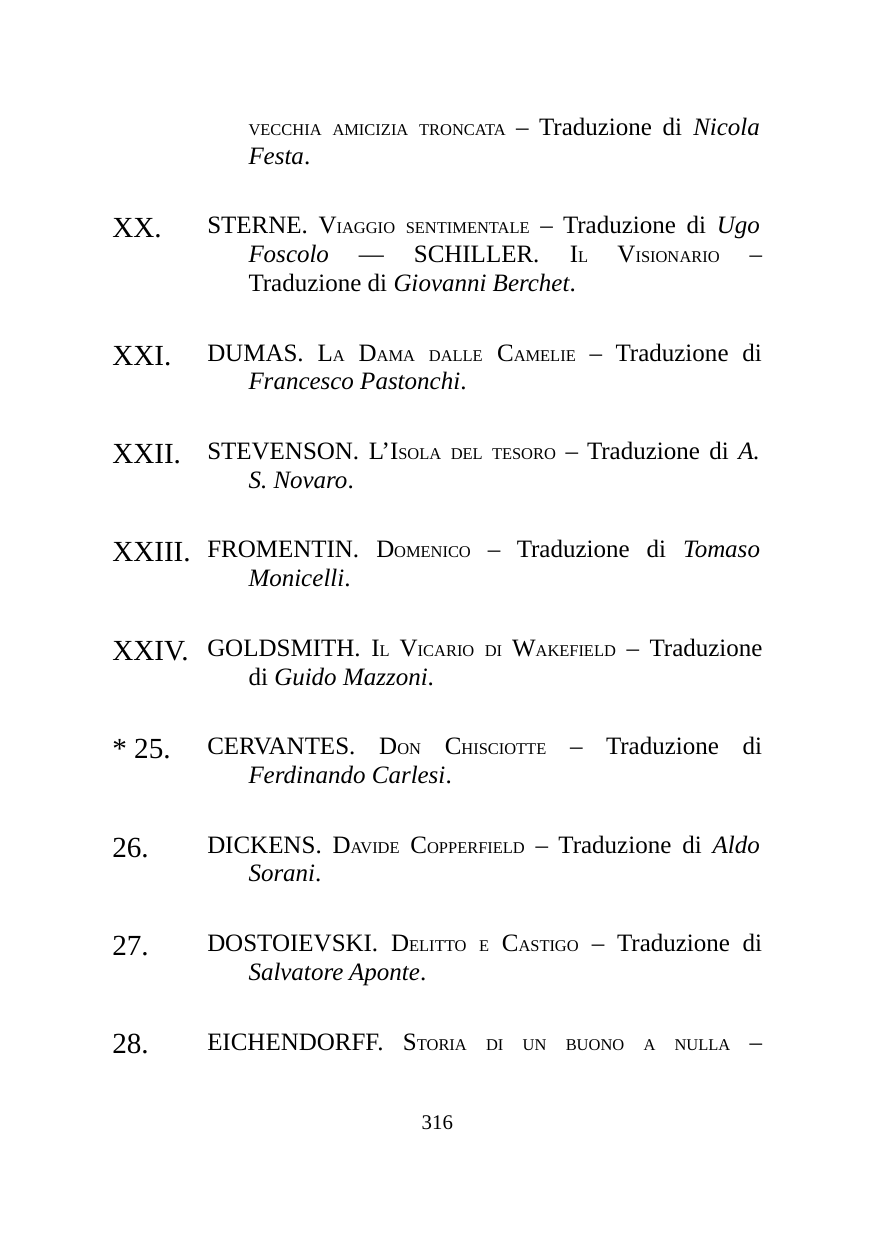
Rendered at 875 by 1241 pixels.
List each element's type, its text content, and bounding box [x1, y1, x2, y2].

table_cell XXI. [106, 332, 201, 430]
table_cell CERVANTES. Don Chisciotte – Traduzione di Ferdinando Carlesi. [201, 726, 768, 824]
table_cell DUMAS. La Dama dalle Camelie – Traduzione di Francesco Pastonchi. [201, 332, 768, 430]
table_cell XXII. [106, 430, 201, 529]
table_cell DOSTOIEVSKI. Delitto e Castigo – Traduzione di Salvatore Aponte. [201, 923, 768, 1021]
table_cell * 25. [106, 726, 201, 824]
table_cell 27. [106, 923, 201, 1021]
table_cell [106, 106, 201, 205]
table_cell 28. [106, 1021, 201, 1066]
table_cell GOLDSMITH. Il Vicario di Wakefield – Traduzione di Guido Mazzoni. [201, 627, 768, 726]
table_cell XXIV. [106, 627, 201, 726]
table_cell 26. [106, 824, 201, 922]
table_cell XXIII. [106, 529, 201, 627]
table_cell EICHENDORFF. Storia di un buono a nulla – [201, 1021, 768, 1066]
table_cell vecchia amicizia troncata – Traduzione di Nicola Festa. [201, 106, 768, 205]
table_cell XX. [106, 205, 201, 332]
table_cell FROMENTIN. Domenico – Traduzione di Tomaso Monicelli. [201, 529, 768, 627]
table_cell DICKENS. Davide Copperfield – Traduzione di Aldo Sorani. [201, 824, 768, 922]
table_cell STERNE. Viaggio sentimentale – Traduzione di Ugo Foscolo — SCHILLER. Il Visionario – Traduzione di Giovanni Berchet. [201, 205, 768, 332]
table_cell STEVENSON. L’Isola del tesoro – Traduzione di A. S. Novaro. [201, 430, 768, 529]
